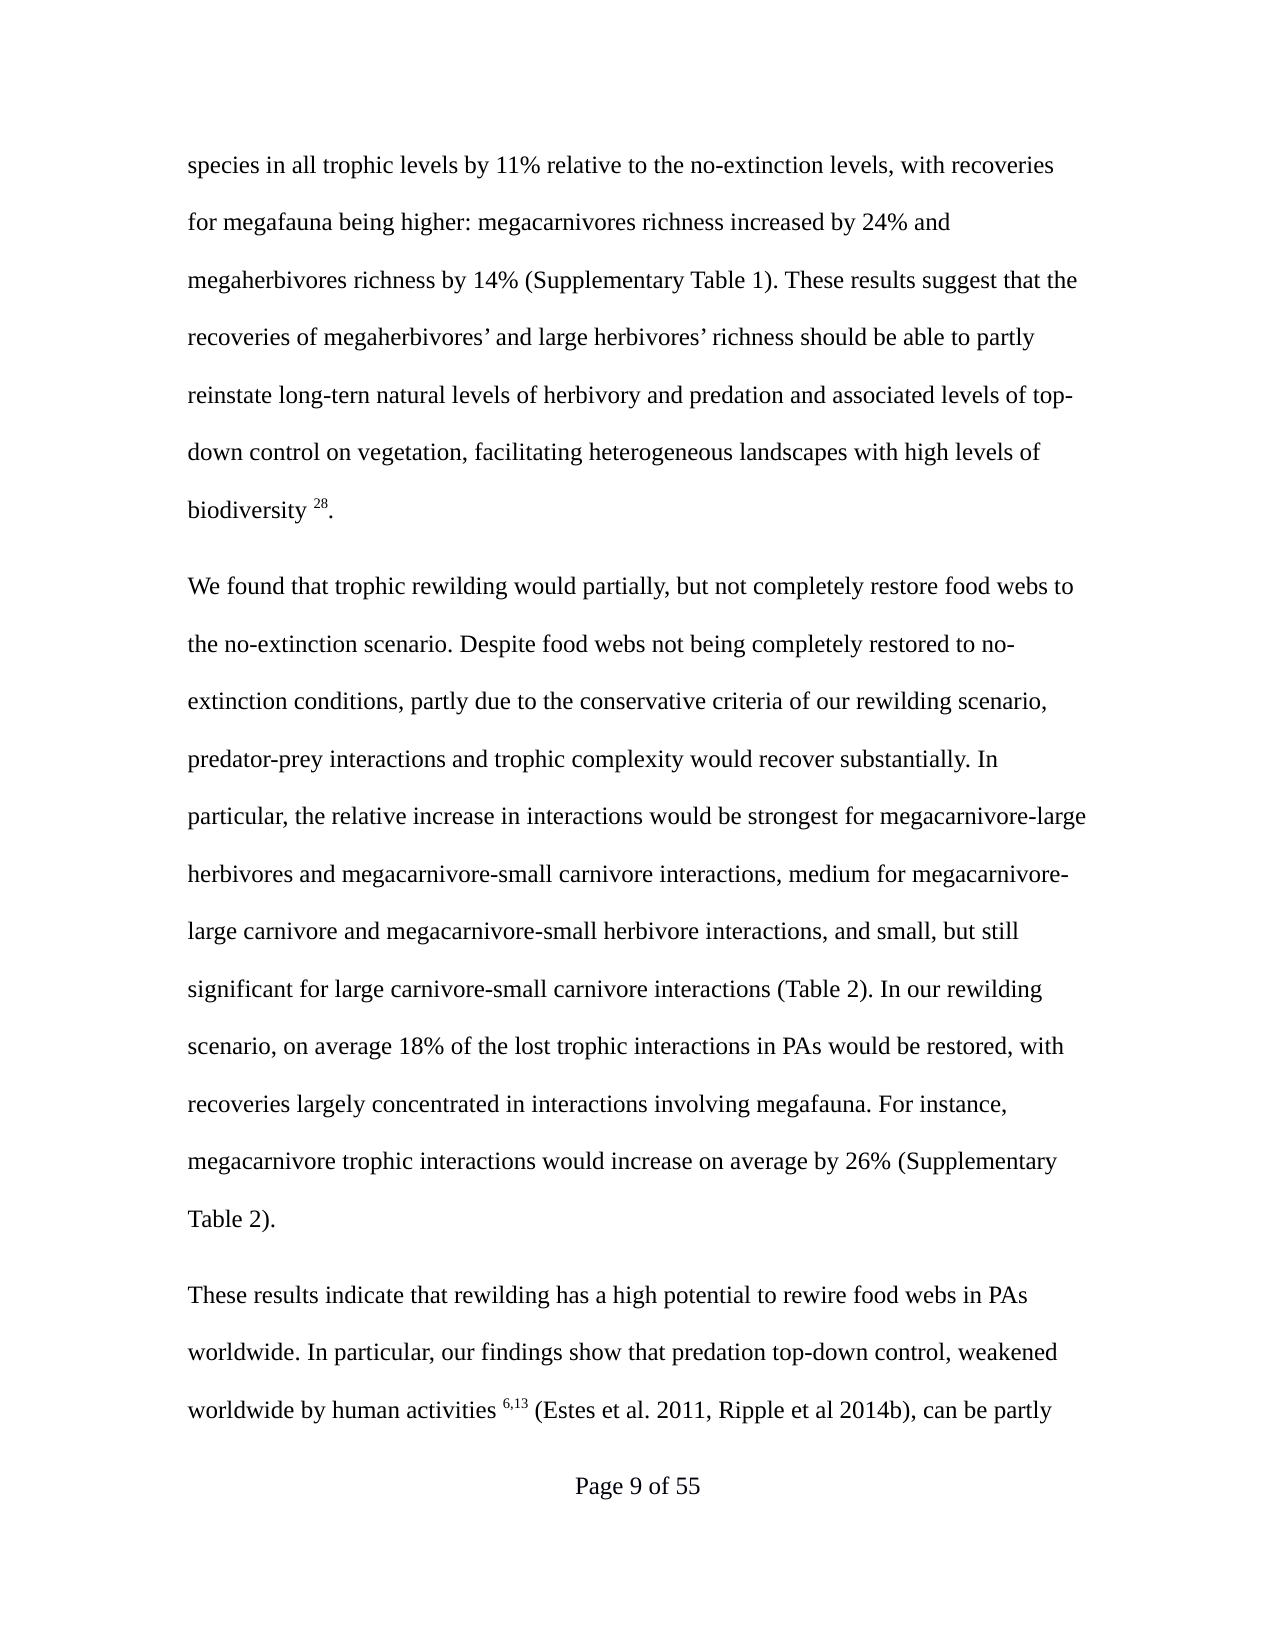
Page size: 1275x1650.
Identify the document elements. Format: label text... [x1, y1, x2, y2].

text We found that trophic rewilding would partially, but not completely restore food webs to the no-extinction scenario. Despite food webs not being completely restored to no-extinction conditions, partly due to the conservative criteria of our rewilding scenario, predator-prey interactions and trophic complexity would recover substantially. In particular, the relative increase in interactions would be strongest for megacarnivore-large herbivores and megacarnivore-small carnivore interactions, medium for megacarnivore-large carnivore and megacarnivore-small herbivore interactions, and small, but still significant for large carnivore-small carnivore interactions (Table 2). In our rewilding scenario, on average 18% of the lost trophic interactions in PAs would be restored, with recoveries largely concentrated in interactions involving megafauna. For instance, megacarnivore trophic interactions would increase on average by 26% (Supplementary Table 2). [187, 571, 1087, 1232]
text These results indicate that rewilding has a high potential to rewire food webs in PAs worldwide. In particular, our findings show that predation top-down control, weakened worldwide by human activities 6,13⁠ (Estes et al. 2011, Ripple et al 2014b), can be partly [187, 1280, 1087, 1424]
text species in all trophic levels by 11% relative to the no-extinction levels, with recoveries for megafauna being higher: megacarnivores richness increased by 24% and megaherbivores richness by 14% (Supplementary Table 1). These results suggest that the recoveries of megaherbivores’ and large herbivores’ richness should be able to partly reinstate long-tern natural levels of herbivory and predation and associated levels of top-down control on vegetation, facilitating heterogeneous landscapes with high levels of biodiversity 28⁠. [187, 150, 1087, 524]
